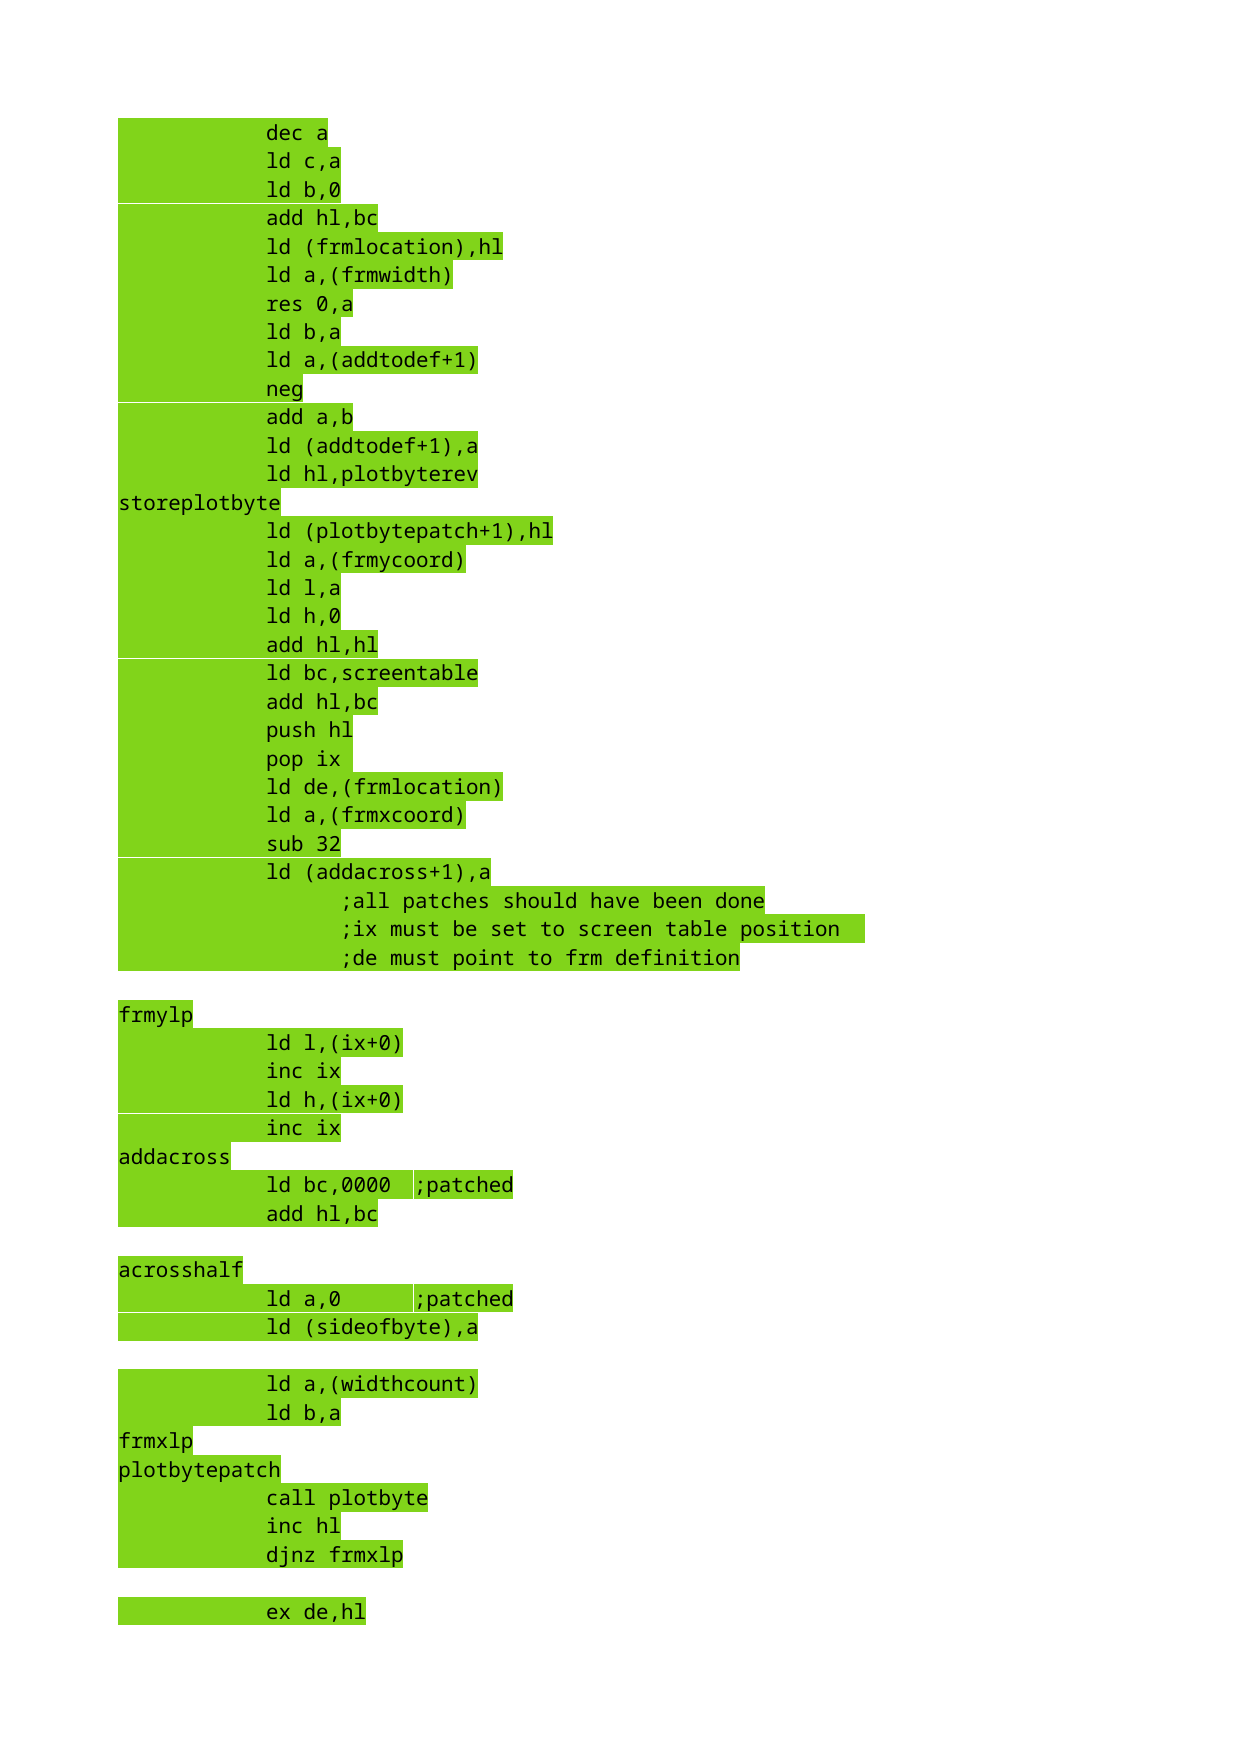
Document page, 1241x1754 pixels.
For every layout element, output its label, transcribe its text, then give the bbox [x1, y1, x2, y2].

text neg [118, 374, 1122, 402]
text frmxlp [118, 1426, 1122, 1455]
text inc hl [118, 1512, 1122, 1540]
text ;ix must be set to screen table position [118, 914, 1122, 943]
text ld h,0 [118, 602, 1122, 630]
text acrosshalf [118, 1256, 1122, 1284]
text ld bc,0000 ;patched [118, 1170, 1122, 1199]
text djnz frmxlp [118, 1540, 1122, 1568]
text dec a [118, 118, 1122, 147]
text ld (addtodef+1),a [118, 431, 1122, 459]
text ex de,hl [118, 1597, 1122, 1625]
text add hl,hl [118, 630, 1122, 658]
text frmylp [118, 1000, 1122, 1028]
text inc ix [118, 1057, 1122, 1085]
text push hl [118, 715, 1122, 744]
text add hl,bc [118, 203, 1122, 232]
text ld hl,plotbyterev [118, 459, 1122, 488]
text ld a,(frmwidth) [118, 260, 1122, 289]
text ld b,a [118, 1398, 1122, 1426]
text ld (addacross+1),a [118, 857, 1122, 886]
text addacross [118, 1142, 1122, 1170]
text ld a,0 ;patched [118, 1284, 1122, 1312]
text ld (frmlocation),hl [118, 232, 1122, 260]
text ;all patches should have been done [118, 886, 1122, 914]
text ld a,(frmycoord) [118, 545, 1122, 573]
text res 0,a [118, 289, 1122, 317]
text pop ix [118, 744, 1122, 772]
text call plotbyte [118, 1483, 1122, 1512]
text ld h,(ix+0) [118, 1085, 1122, 1113]
text add hl,bc [118, 687, 1122, 715]
text ld a,(frmxcoord) [118, 801, 1122, 829]
text ld b,a [118, 317, 1122, 346]
text ld a,(addtodef+1) [118, 346, 1122, 374]
text ld (plotbytepatch+1),hl [118, 516, 1122, 545]
text plotbytepatch [118, 1455, 1122, 1483]
text ld l,(ix+0) [118, 1028, 1122, 1057]
text storeplotbyte [118, 488, 1122, 516]
text sub 32 [118, 829, 1122, 857]
text add hl,bc [118, 1199, 1122, 1227]
text ld a,(widthcount) [118, 1369, 1122, 1398]
text ;de must point to frm definition [118, 943, 1122, 971]
text ld de,(frmlocation) [118, 772, 1122, 801]
text inc ix [118, 1113, 1122, 1142]
text ld c,a [118, 147, 1122, 175]
text add a,b [118, 402, 1122, 431]
text ld bc,screentable [118, 658, 1122, 687]
text ld (sideofbyte),a [118, 1312, 1122, 1341]
text ld b,0 [118, 175, 1122, 203]
text ld l,a [118, 573, 1122, 602]
